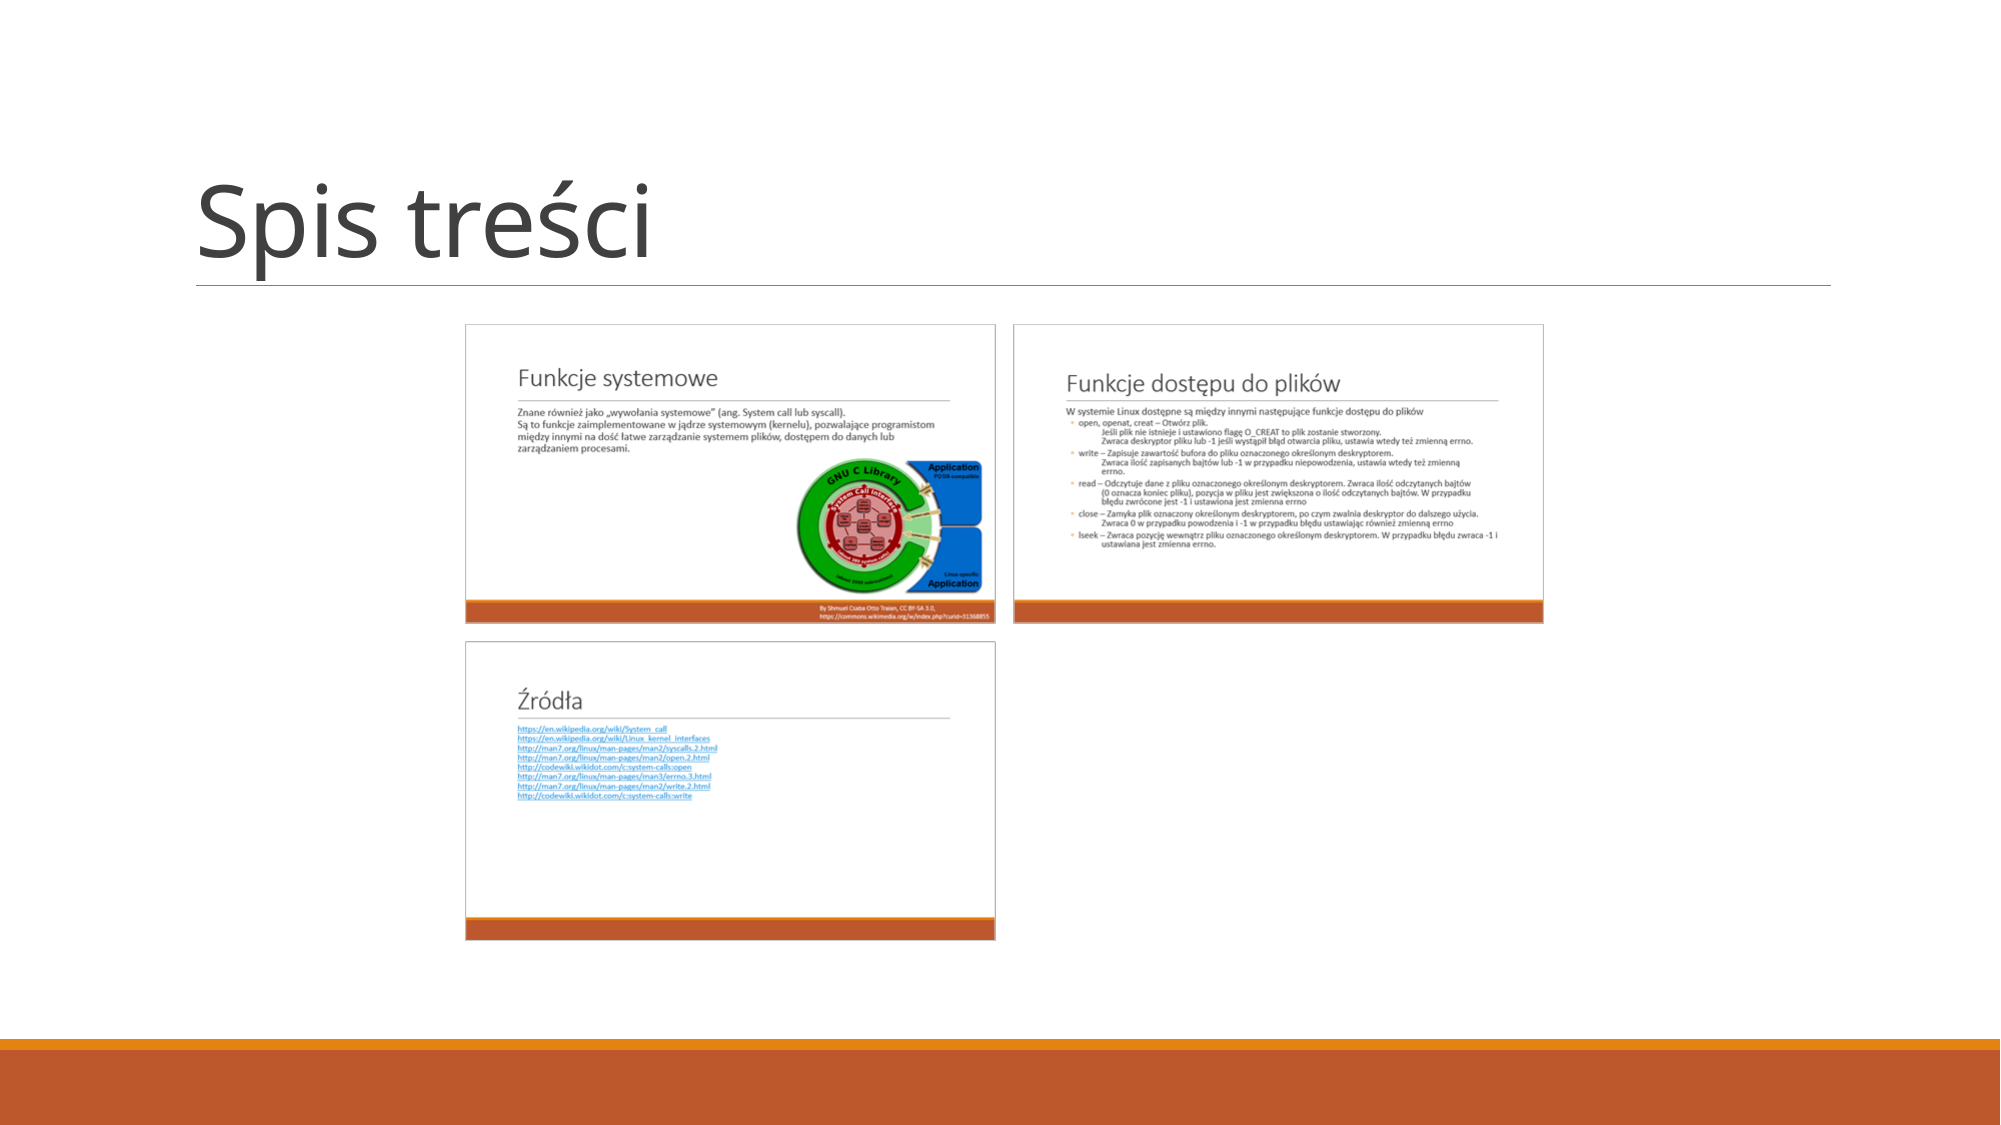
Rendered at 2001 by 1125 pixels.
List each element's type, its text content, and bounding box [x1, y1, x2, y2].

picture [179, 302, 1830, 963]
title Spis treści [180, 47, 1831, 286]
